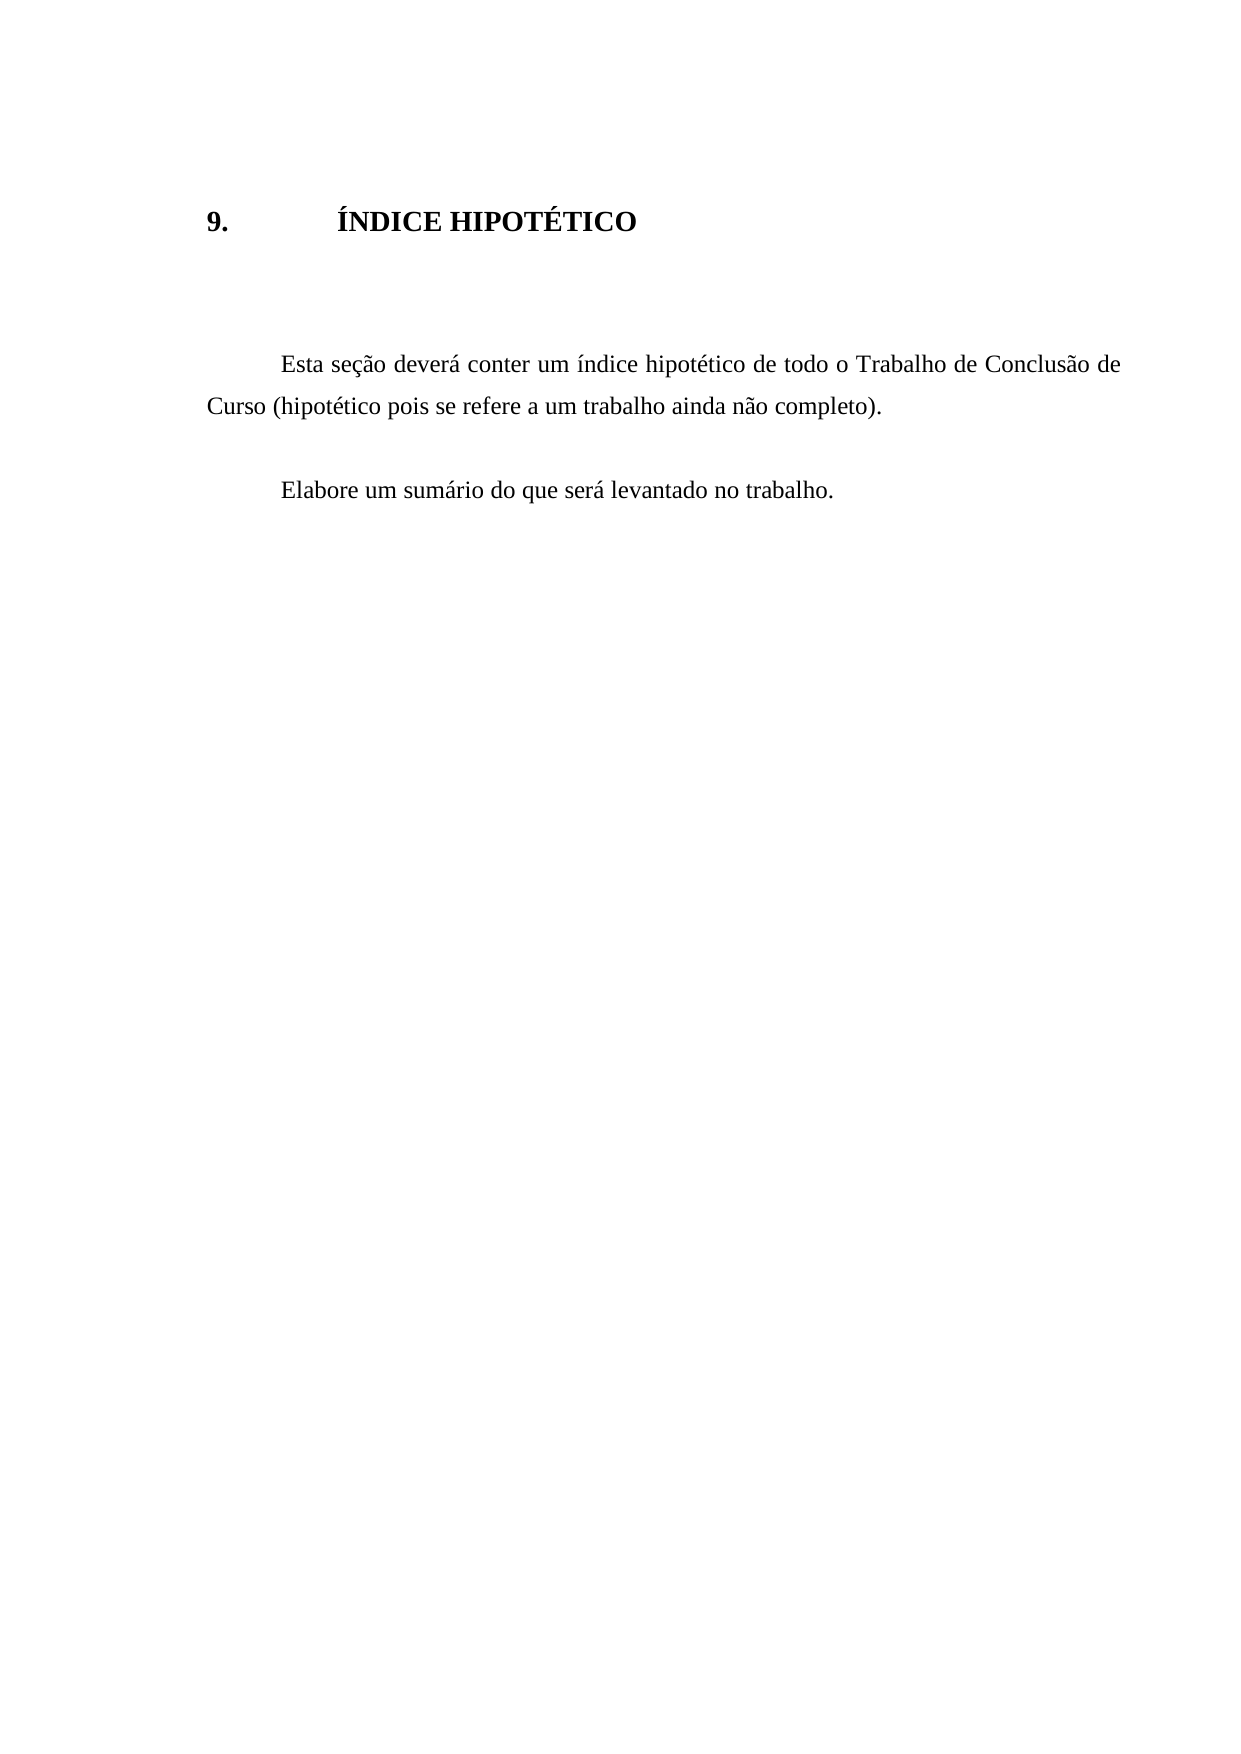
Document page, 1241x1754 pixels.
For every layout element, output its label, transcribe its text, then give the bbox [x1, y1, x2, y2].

text Elabore um sumário do que será levantado no trabalho. [207, 476, 1122, 504]
text Esta seção deverá conter um índice hipotético de todo o Trabalho de Conclusão de Curso (hipotético pois se refere a um trabalho ainda não completo). [207, 350, 1122, 420]
subtitle ÍNDICE HIPOTÉTICO [207, 205, 1122, 238]
